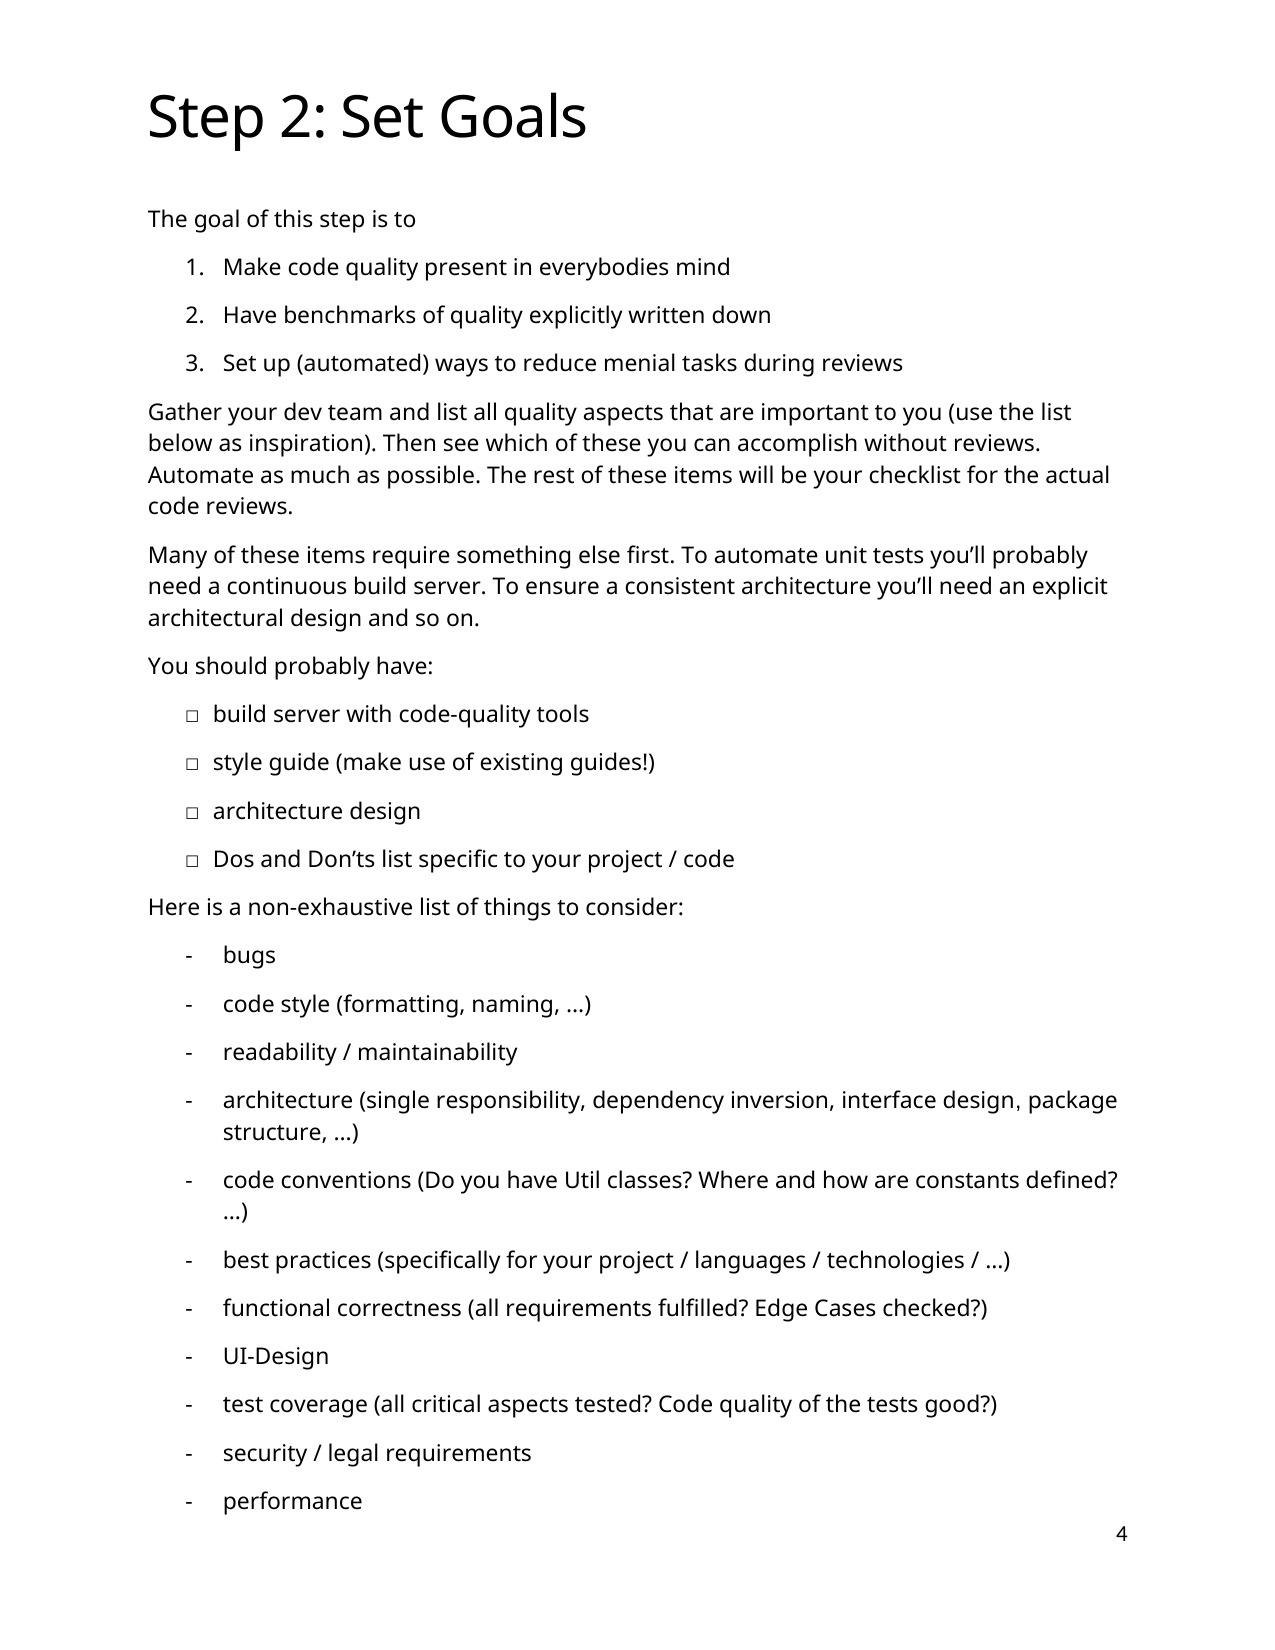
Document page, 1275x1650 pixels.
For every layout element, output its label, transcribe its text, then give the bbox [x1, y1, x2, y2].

list code style (formatting, naming, …) [185, 987, 1127, 1019]
list UI-Design [185, 1340, 1127, 1371]
list bugs [185, 939, 1127, 971]
list security / legal requirements [185, 1436, 1127, 1468]
list code conventions (Do you have Util classes? Where and how are constants defined? …) [185, 1164, 1127, 1227]
text ☐ Dos and Don’ts list specific to your project / code [185, 843, 1127, 874]
list test coverage (all critical aspects tested? Code quality of the tests good?) [185, 1388, 1127, 1419]
text Gather your dev team and list all quality aspects that are important to you (use the list below as inspiration). Then see which of these you can accomplish without reviews. Automate as much as possible. The rest of these items will be your checklist for the actual code reviews. [148, 396, 1127, 522]
list architecture (single responsibility, dependency inversion, interface design, package structure, …) [185, 1084, 1127, 1147]
list best practices (specifically for your project / languages / technologies / …) [185, 1243, 1127, 1275]
text ☐ style guide (make use of existing guides!) [185, 746, 1127, 778]
list performance [185, 1485, 1127, 1516]
text The goal of this step is to [148, 203, 1127, 234]
text Here is a non-exhaustive list of things to consider: [148, 891, 1127, 922]
text You should probably have: [148, 650, 1127, 681]
list Have benchmarks of quality explicitly written down [185, 299, 1127, 330]
text Many of these items require something else first. To automate unit tests you’ll probably need a continuous build server. To ensure a consistent architecture you’ll need an explicit architectural design and so on. [148, 538, 1127, 633]
list Set up (automated) ways to reduce menial tasks during reviews [185, 347, 1127, 379]
text ☐ architecture design [185, 794, 1127, 826]
title Step 2: Set Goals [148, 75, 1127, 154]
list Make code quality present in everybodies mind [185, 251, 1127, 282]
text ☐ build server with code-quality tools [185, 698, 1127, 729]
list readability / maintainability [185, 1036, 1127, 1067]
list functional correctness (all requirements fulfilled? Edge Cases checked?) [185, 1292, 1127, 1323]
